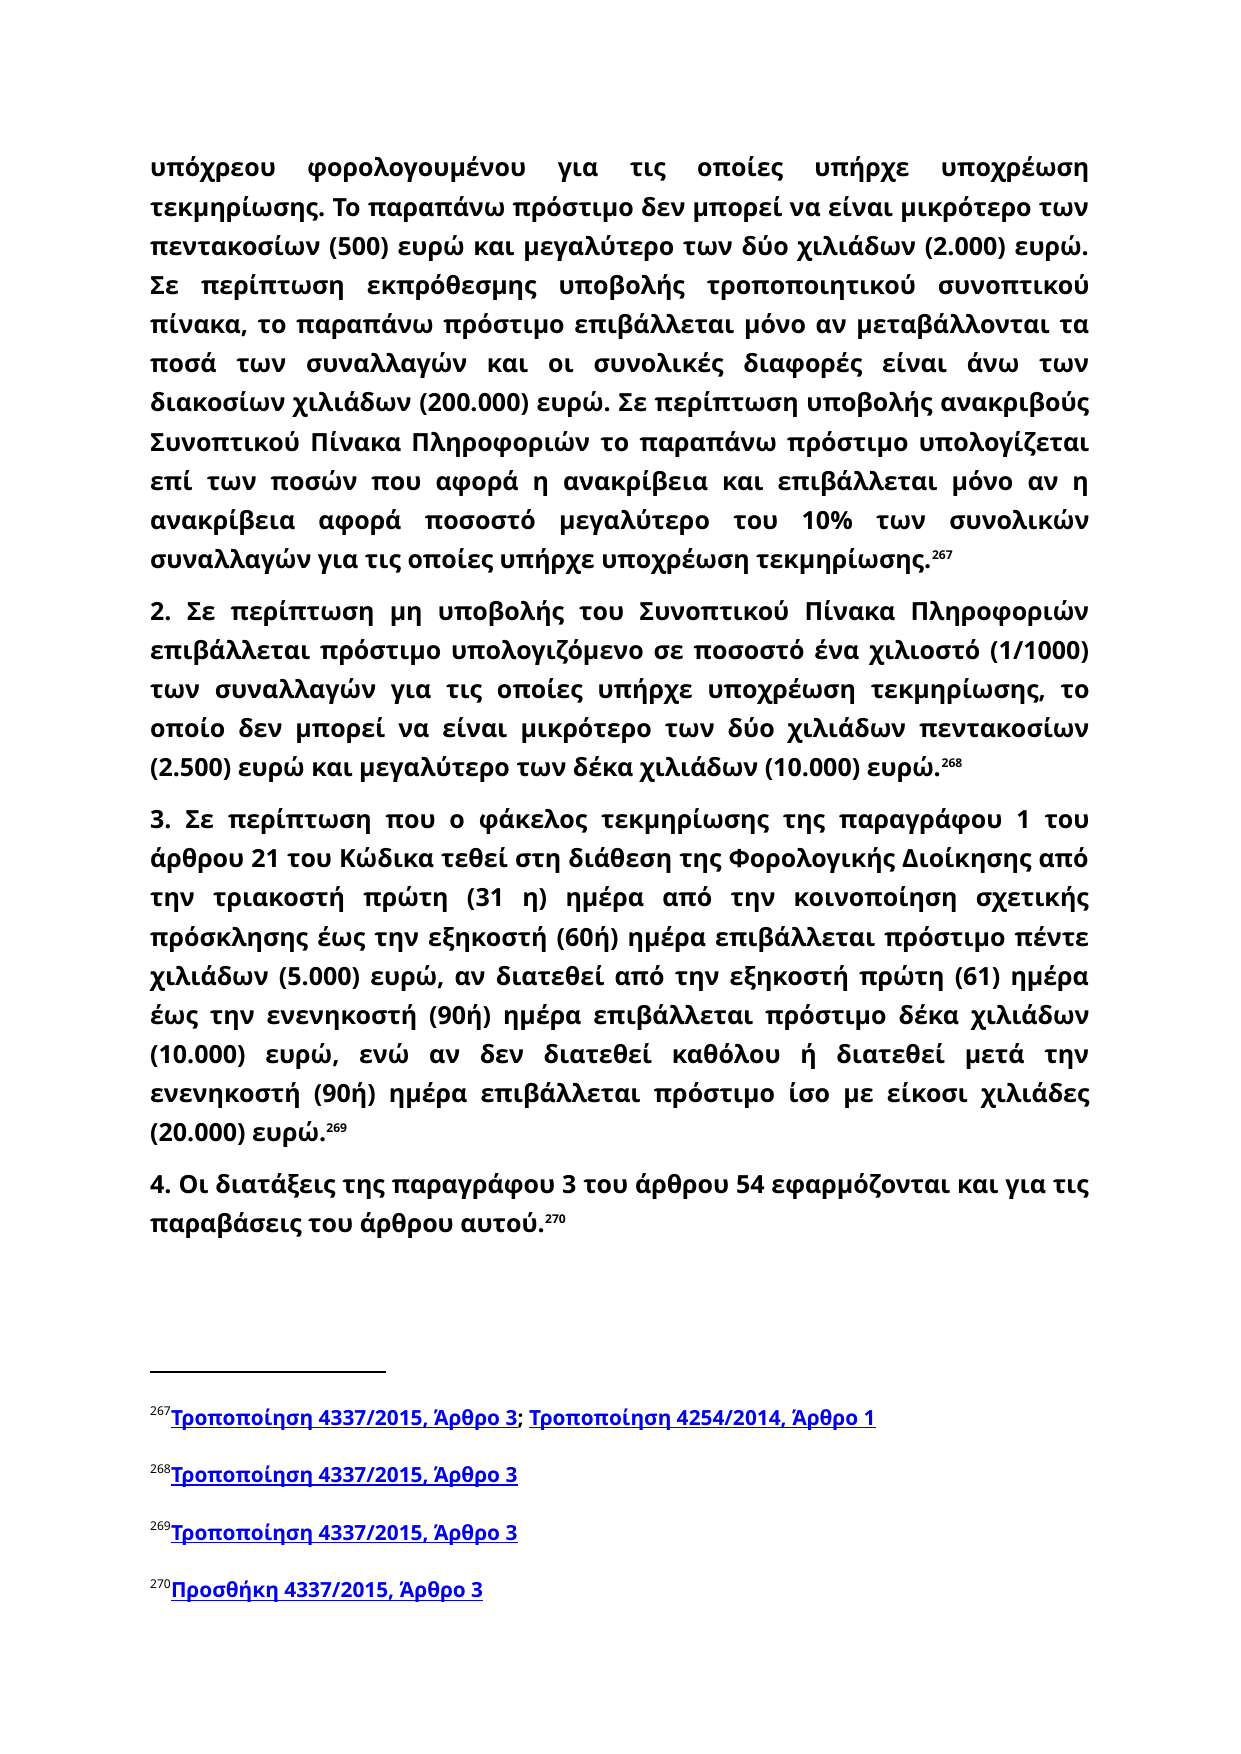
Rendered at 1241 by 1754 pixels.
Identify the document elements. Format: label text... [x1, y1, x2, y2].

text 2. Σε περίπτωση μη υποβολής του Συνοπτικού Πίνακα Πληροφοριών επιβάλλεται πρόστιμο υπολογιζόμενο σε ποσοστό ένα χιλιοστό (1/1000) των συναλλαγών για τις οποίες υπήρχε υποχρέωση τεκμηρίωσης, το οποίο δεν μπορεί να είναι μικρότερο των δύο χιλιάδων πεντακοσίων (2.500) ευρώ και μεγαλύτερο των δέκα χιλιάδων (10.000) ευρώ. [150, 593, 1090, 784]
text Τροποποίηση 4337/2015, Άρθρο 3; Τροποποίηση 4254/2014, Άρθρο 1 [150, 1403, 1090, 1431]
text 3. Σε περίπτωση που ο φάκελος τεκμηρίωσης της παραγράφου 1 του άρθρου 21 του Κώδικα τεθεί στη διάθεση της Φορολογικής Διοίκησης από την τριακοστή πρώτη (31 η) ημέρα από την κοινοποίηση σχετικής πρόσκλησης έως την εξηκοστή (60ή) ημέρα επιβάλλεται πρόστιμο πέντε χιλιάδων (5.000) ευρώ, αν διατεθεί από την εξηκοστή πρώτη (61) ημέρα έως την ενενηκοστή (90ή) ημέρα επιβάλλεται πρόστιμο δέκα χιλιάδων (10.000) ευρώ, ενώ αν δεν διατεθεί καθόλου ή διατεθεί μετά την ενενηκοστή (90ή) ημέρα επιβάλλεται πρόστιμο ίσο με είκοσι χιλιάδες (20.000) ευρώ. [150, 802, 1090, 1149]
text υπόχρεου φορολογουμένου για τις οποίες υπήρχε υποχρέωση τεκμηρίωσης. Το παραπάνω πρόστιμο δεν μπορεί να είναι μικρότερο των πεντακοσίων (500) ευρώ και μεγαλύτερο των δύο χιλιάδων (2.000) ευρώ. Σε περίπτωση εκπρόθεσμης υποβολής τροποποιητικού συνοπτικού πίνακα, το παραπάνω πρόστιμο επιβάλλεται μόνο αν μεταβάλλονται τα ποσά των συναλλαγών και οι συνολικές διαφορές είναι άνω των διακοσίων χιλιάδων (200.000) ευρώ. Σε περίπτωση υποβολής ανακριβούς Συνοπτικού Πίνακα Πληροφοριών το παραπάνω πρόστιμο υπολογίζεται επί των ποσών που αφορά η ανακρίβεια και επιβάλλεται μόνο αν η ανακρίβεια αφορά ποσοστό μεγαλύτερο του 10% των συνολικών συναλλαγών για τις οποίες υπήρχε υποχρέωση τεκμηρίωσης. [150, 150, 1090, 576]
text Τροποποίηση 4337/2015, Άρθρο 3 [150, 1518, 1090, 1546]
text Προσθήκη 4337/2015, Άρθρο 3 [150, 1576, 1090, 1604]
text Τροποποίηση 4337/2015, Άρθρο 3 [150, 1460, 1090, 1489]
text 4. Οι διατάξεις της παραγράφου 3 του άρθρου 54 εφαρμόζονται και για τις παραβάσεις του άρθρου αυτού. [150, 1167, 1090, 1240]
